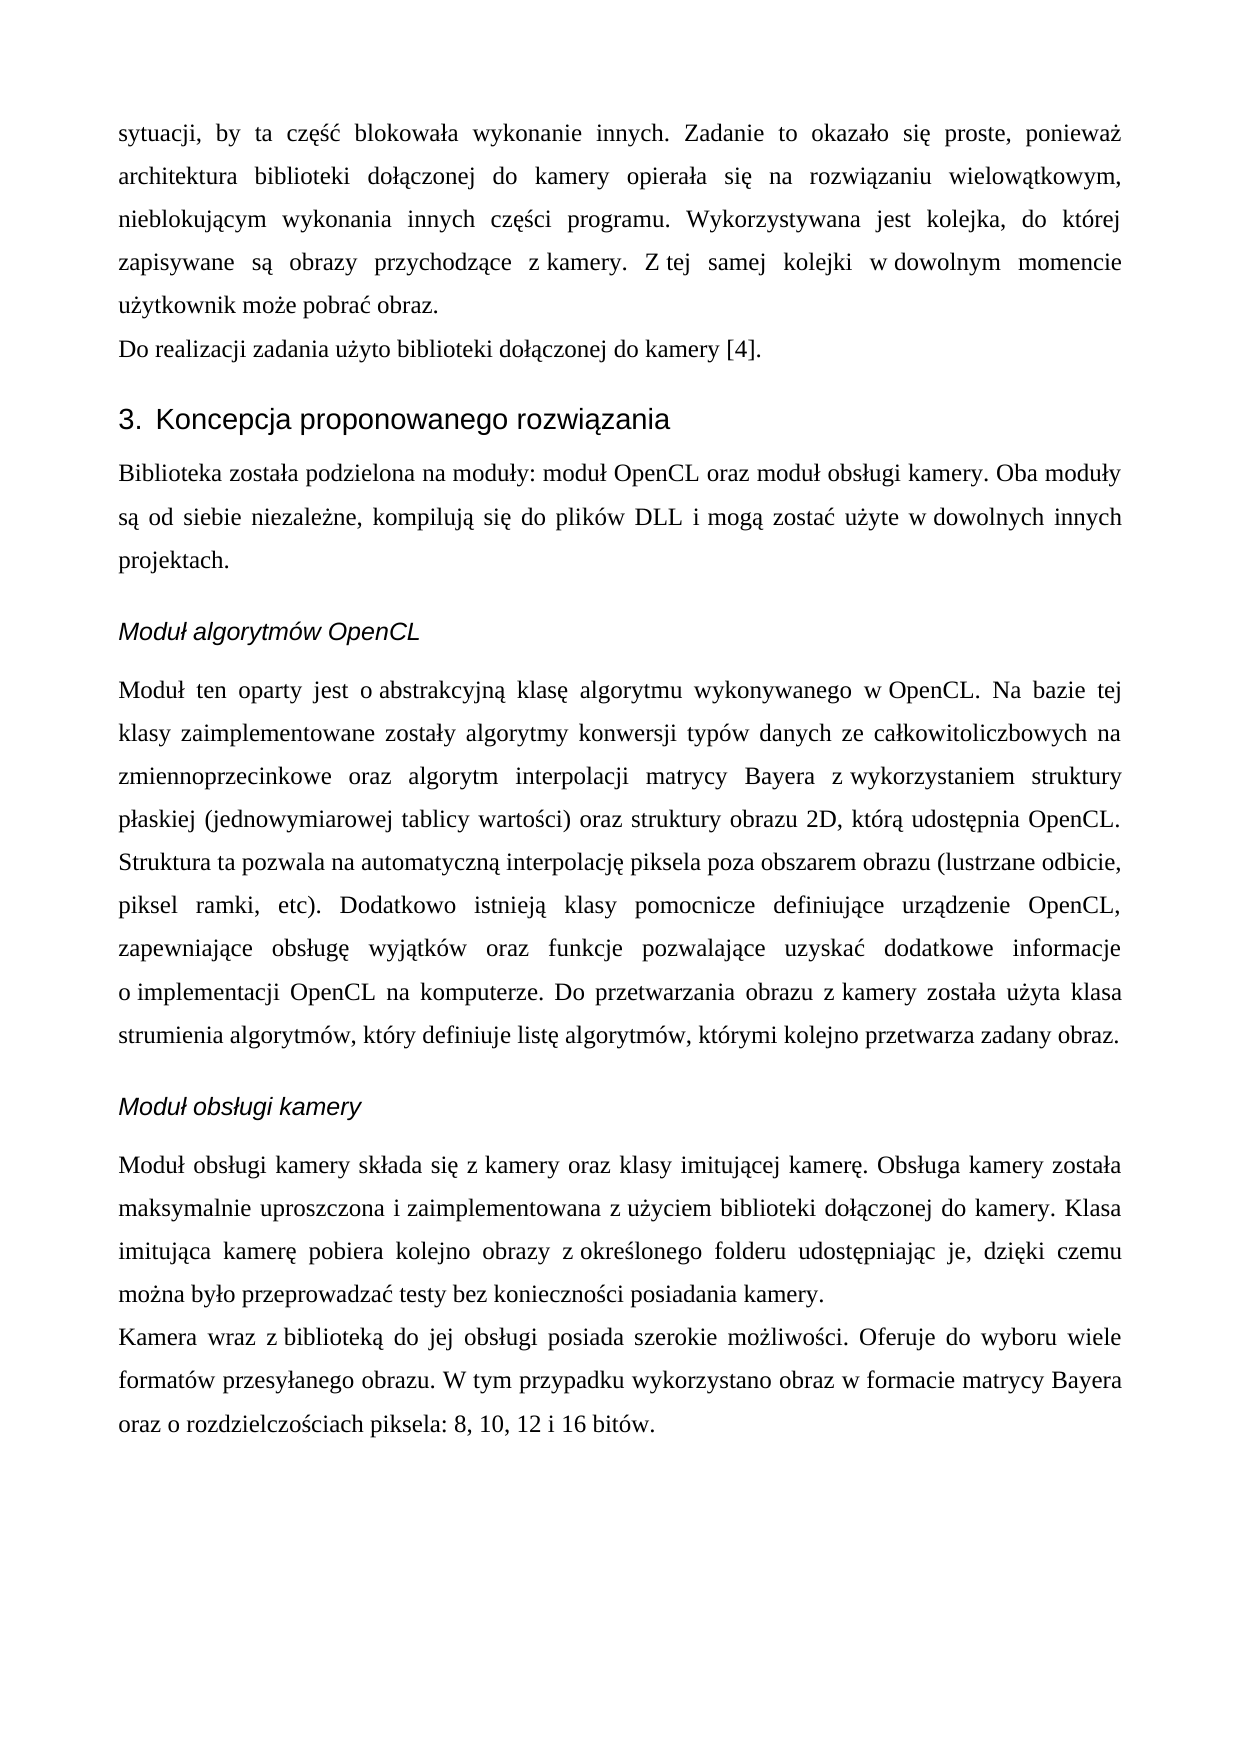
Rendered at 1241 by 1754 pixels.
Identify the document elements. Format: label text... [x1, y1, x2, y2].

text Kamera wraz z biblioteką do jej obsługi posiada szerokie możliwości. Oferuje do wyboru wiele formatów przesyłanego obrazu. W tym przypadku wykorzystano obraz w formacie matrycy Bayera oraz o rozdzielczościach piksela: 8, 10, 12 i 16 bitów. [118, 1322, 1122, 1437]
text Moduł obsługi kamery składa się z kamery oraz klasy imitującej kamerę. Obsługa kamery została maksymalnie uproszczona i zaimplementowana z użyciem biblioteki dołączonej do kamery. Klasa imitująca kamerę pobiera kolejno obrazy z określonego folderu udostępniając je, dzięki czemu można było przeprowadzać testy bez konieczności posiadania kamery. [118, 1150, 1122, 1308]
text Do realizacji zadania użyto biblioteki dołączonej do kamery [4]. [118, 334, 1122, 362]
text Biblioteka została podzielona na moduły: moduł OpenCL oraz moduł obsługi kamery. Oba moduły są od siebie niezależne, kompilują się do plików DLL i mogą zostać użyte w dowolnych innych projektach. [118, 458, 1122, 573]
text sytuacji, by ta część blokowała wykonanie innych. Zadanie to okazało się proste, ponieważ architektura biblioteki dołączonej do kamery opierała się na rozwiązaniu wielowątkowym, nieblokującym wykonania innych części programu. Wykorzystywana jest kolejka, do której zapisywane są obrazy przychodzące z kamery. Z tej samej kolejki w dowolnym momencie użytkownik może pobrać obraz. [118, 118, 1122, 319]
text Moduł ten oparty jest o abstrakcyjną klasę algorytmu wykonywanego w OpenCL. Na bazie tej klasy zaimplementowane zostały algorytmy konwersji typów danych ze całkowitoliczbowych na zmiennoprzecinkowe oraz algorytm interpolacji matrycy Bayera z wykorzystaniem struktury płaskiej (jednowymiarowej tablicy wartości) oraz struktury obrazu 2D, którą udostępnia OpenCL. Struktura ta pozwala na automatyczną interpolację piksela poza obszarem obrazu (lustrzane odbicie, piksel ramki, etc). Dodatkowo istnieją klasy pomocnicze definiujące urządzenie OpenCL, zapewniające obsługę wyjątków oraz funkcje pozwalające uzyskać dodatkowe informacje o implementacji OpenCL na komputerze. Do przetwarzania obrazu z kamery została użyta klasa strumienia algorytmów, który definiuje listę algorytmów, którymi kolejno przetwarza zadany obraz. [118, 675, 1122, 1048]
subtitle Moduł algorytmów OpenCL [118, 617, 1122, 646]
subtitle Moduł obsługi kamery [118, 1092, 1122, 1121]
subtitle Koncepcja proponowanego rozwiązania [118, 402, 1122, 435]
